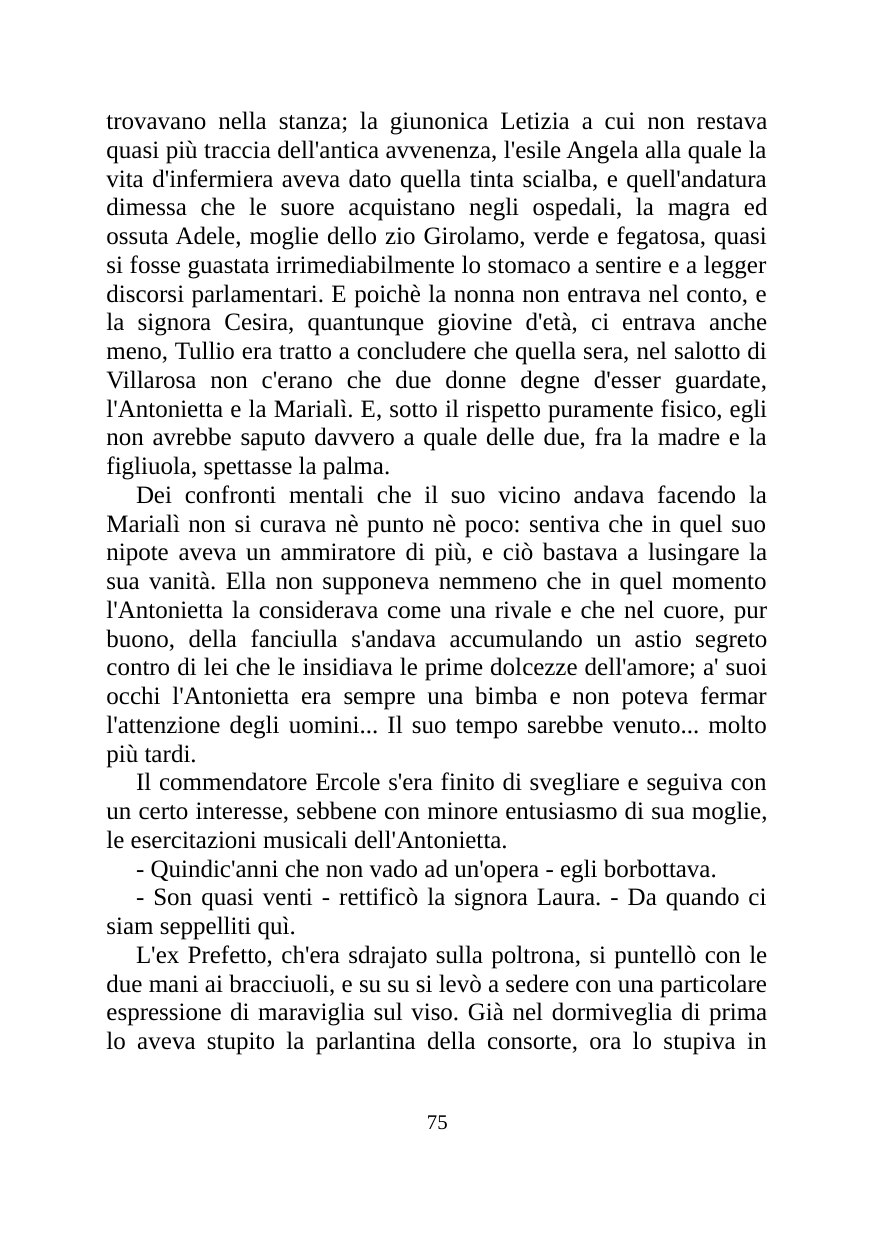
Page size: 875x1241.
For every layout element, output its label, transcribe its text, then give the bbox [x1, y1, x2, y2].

text L'ex Prefetto, ch'era sdrajato sulla poltrona, si puntellò con le due mani ai bracciuoli, e su su si levò a sedere con una particolare espressione di maraviglia sul viso. Già nel dormiveglia di prima lo aveva stupito la parlantina della consorte, ora lo stupiva in [106, 940, 768, 1055]
text - Son quasi venti - rettificò la signora Laura. - Da quando ci siam seppelliti quì. [106, 882, 768, 940]
text Il commendatore Ercole s'era finito di svegliare e seguiva con un certo interesse, sebbene con minore entusiasmo di sua moglie, le esercitazioni musicali dell'Antonietta. [106, 767, 768, 854]
text - Quindic'anni che non vado ad un'opera - egli borbottava. [106, 854, 768, 882]
text trovavano nella stanza; la giunonica Letizia a cui non restava quasi più traccia dell'antica avvenenza, l'esile Angela alla quale la vita d'infermiera aveva dato quella tinta scialba, e quell'andatura dimessa che le suore acquistano negli ospedali, la magra ed ossuta Adele, moglie dello zio Girolamo, verde e fegatosa, quasi si fosse guastata irrimediabilmente lo stomaco a sentire e a legger discorsi parlamentari. E poichè la nonna non entrava nel conto, e la signora Cesira, quantunque giovine d'età, ci entrava anche meno, Tullio era tratto a concludere che quella sera, nel salotto di Villarosa non c'erano che due donne degne d'esser guardate, l'Antonietta e la Marialì. E, sotto il rispetto puramente fisico, egli non avrebbe saputo davvero a quale delle due, fra la madre e la figliuola, spettasse la palma. [106, 106, 768, 480]
text Dei confronti mentali che il suo vicino andava facendo la Marialì non si curava nè punto nè poco: sentiva che in quel suo nipote aveva un ammiratore di più, e ciò bastava a lusingare la sua vanità. Ella non supponeva nemmeno che in quel momento l'Antonietta la considerava come una rivale e che nel cuore, pur buono, della fanciulla s'andava accumulando un astio segreto contro di lei che le insidiava le prime dolcezze dell'amore; a' suoi occhi l'Antonietta era sempre una bimba e non poteva fermar l'attenzione degli uomini... Il suo tempo sarebbe venuto... molto più tardi. [106, 480, 768, 767]
